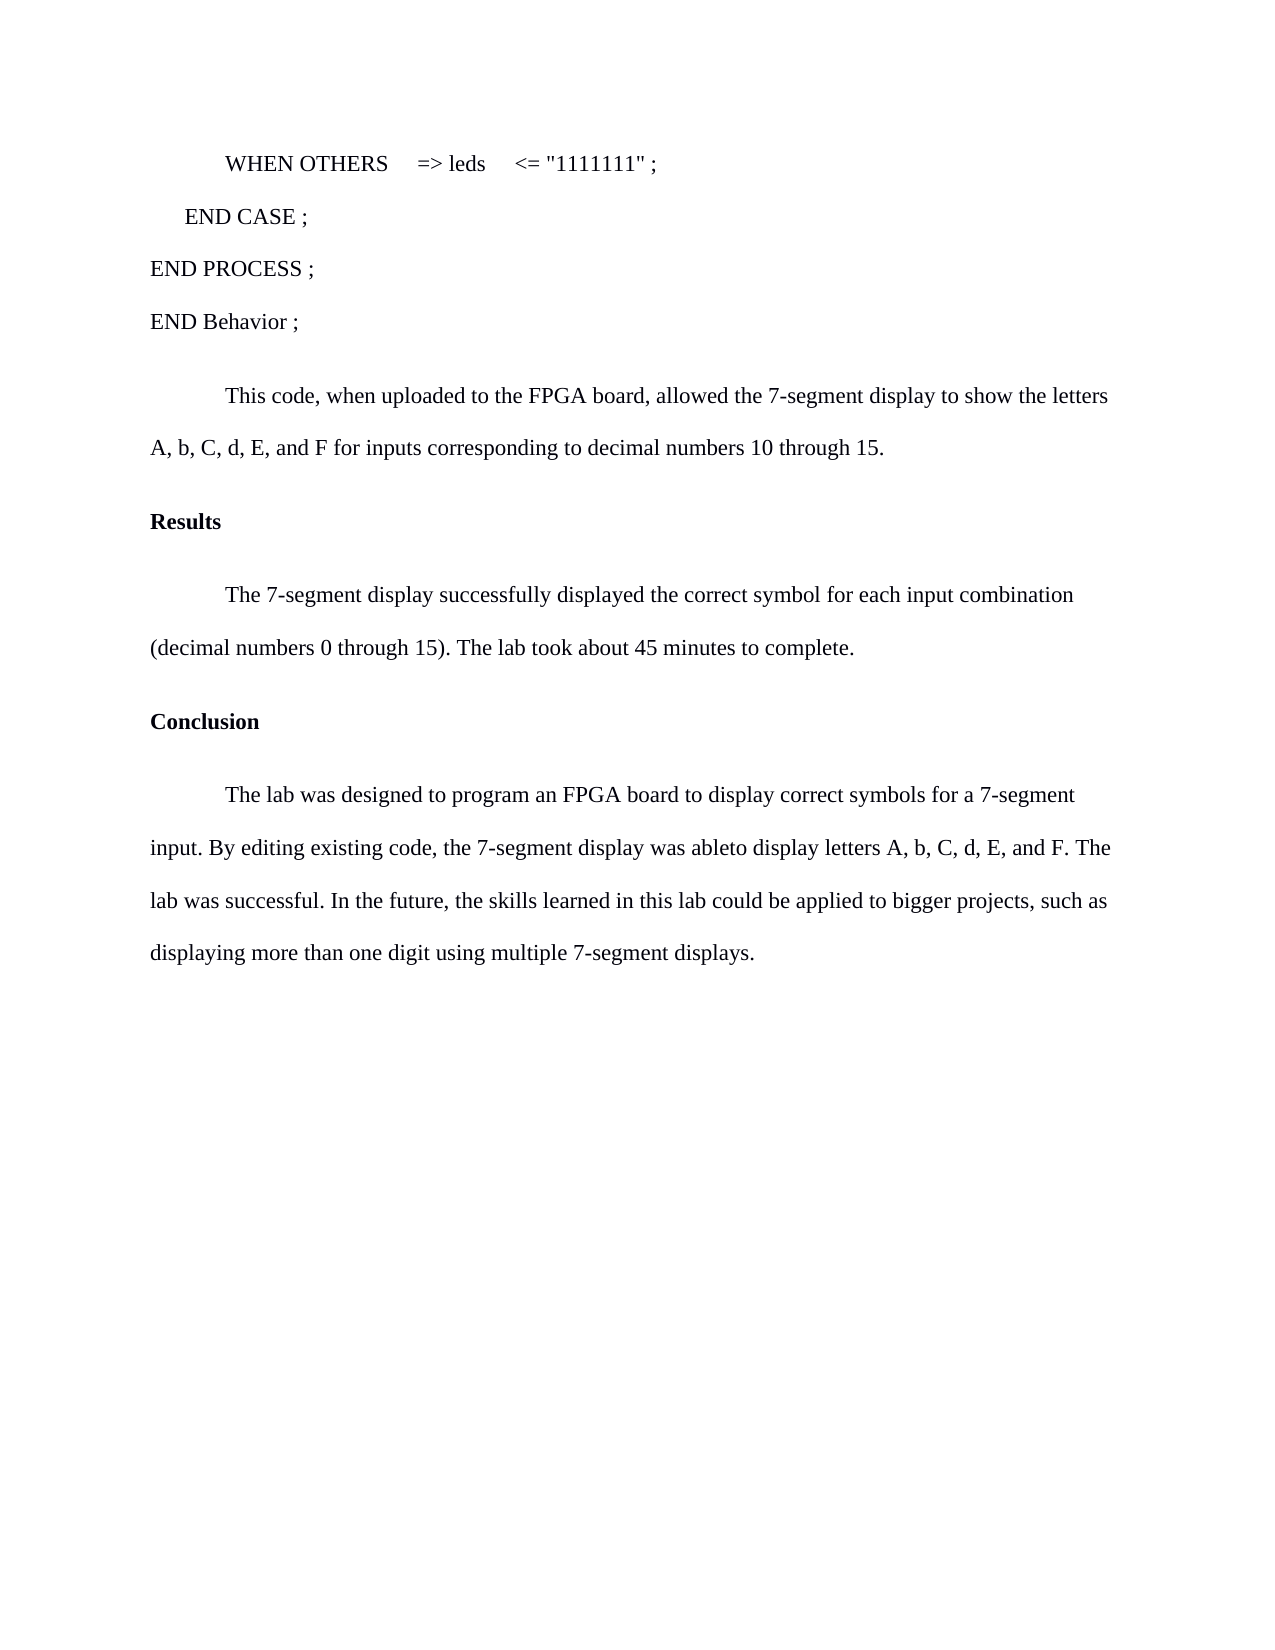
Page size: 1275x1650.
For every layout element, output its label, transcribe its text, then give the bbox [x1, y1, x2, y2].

text The lab was designed to program an FPGA board to display correct symbols for a 7-segment input. By editing existing code, the 7-segment display was ableto display letters A, b, C, d, E, and F. The lab was successful. In the future, the skills learned in this lab could be applied to bigger projects, such as displaying more than one digit using multiple 7-segment displays. [150, 781, 1125, 966]
text WHEN OTHERS => leds <= "1111111" ; END CASE ; END PROCESS ; END Behavior ; [150, 150, 1125, 334]
text Conclusion [150, 708, 1125, 734]
text This code, when uploaded to the FPGA board, allowed the 7-segment display to show the letters A, b, C, d, E, and F for inputs corresponding to decimal numbers 10 through 15. [150, 382, 1125, 461]
text Results [150, 508, 1125, 534]
text The 7-segment display successfully displayed the correct symbol for each input combination (decimal numbers 0 through 15). The lab took about 45 minutes to complete. [150, 581, 1125, 661]
